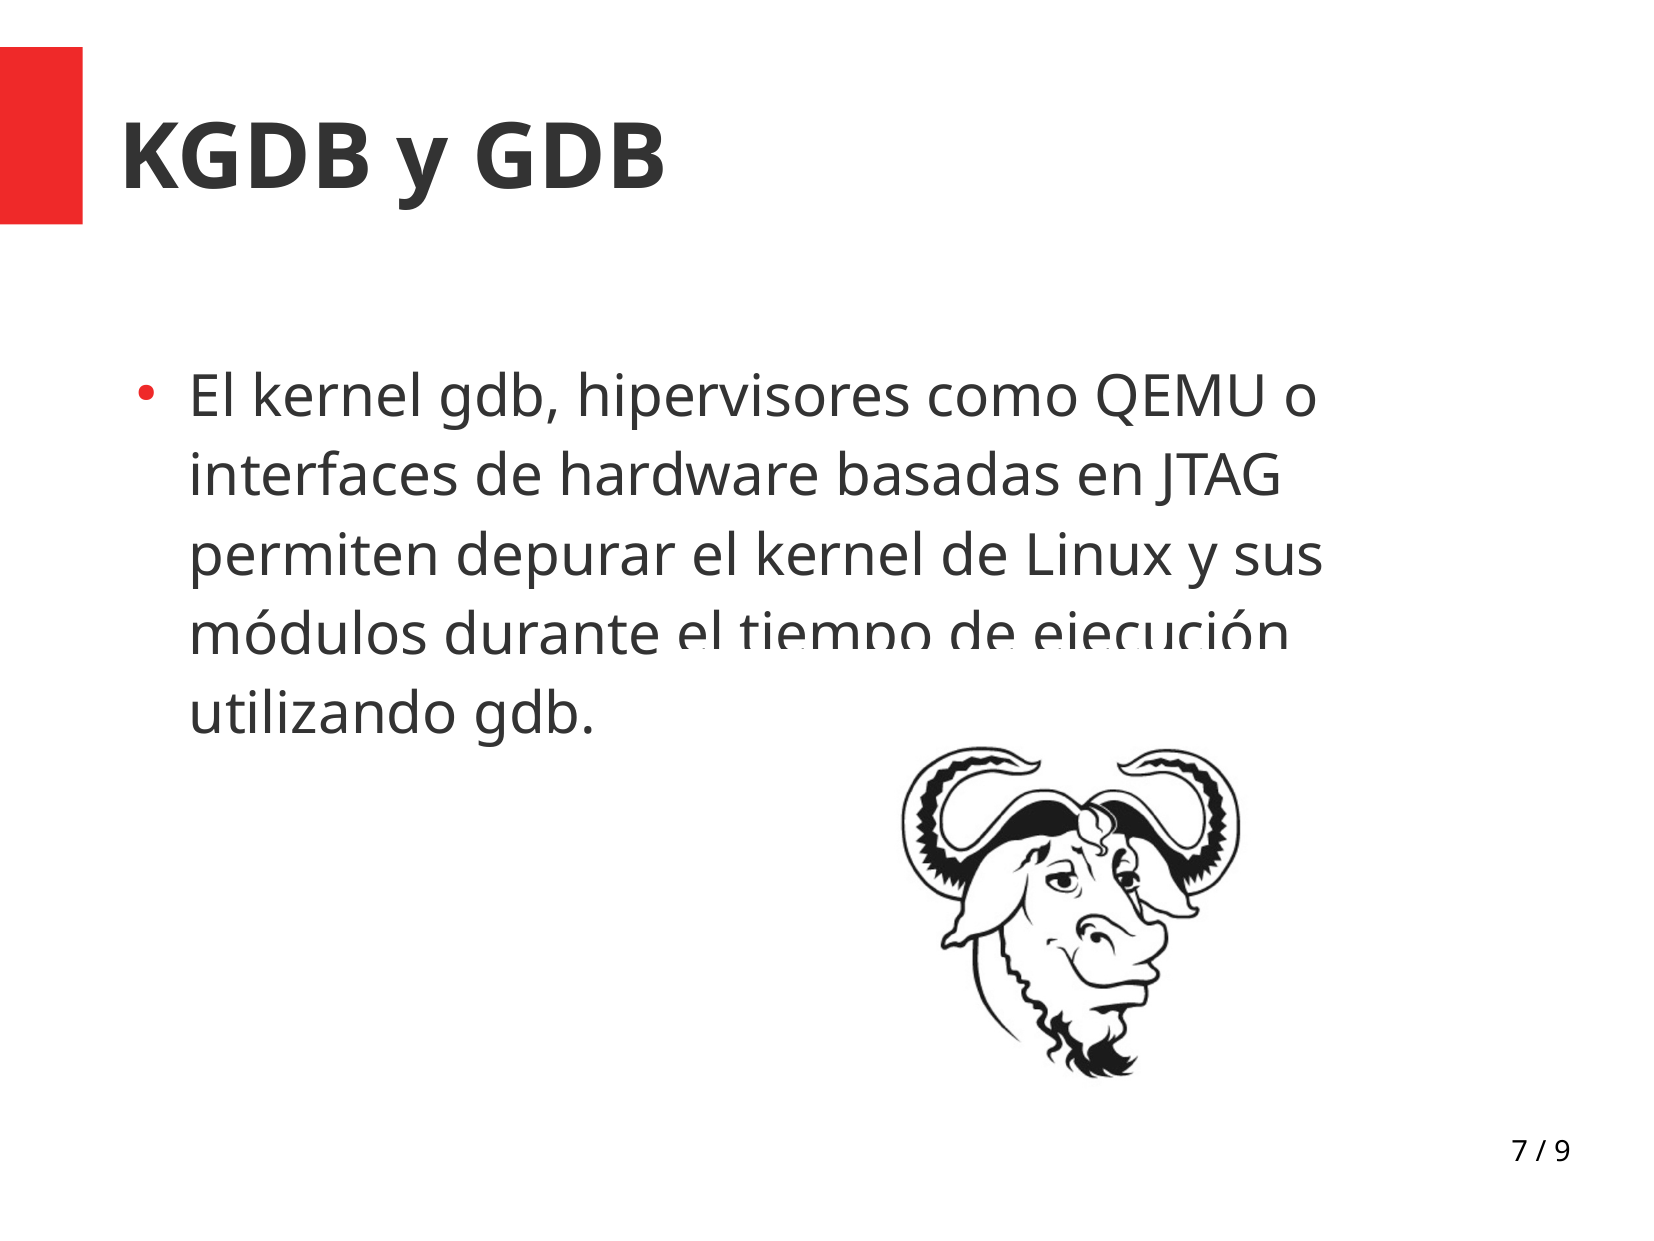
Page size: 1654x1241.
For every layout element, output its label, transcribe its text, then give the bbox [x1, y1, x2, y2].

picture [673, 649, 1461, 1171]
title KGDB y GDB [118, 49, 1571, 257]
list El kernel gdb, hipervisores como QEMU o interfaces de hardware basadas en JTAG permiten depurar el kernel de Linux y sus módulos durante el tiempo de ejecución utilizando gdb. [118, 354, 1536, 1074]
